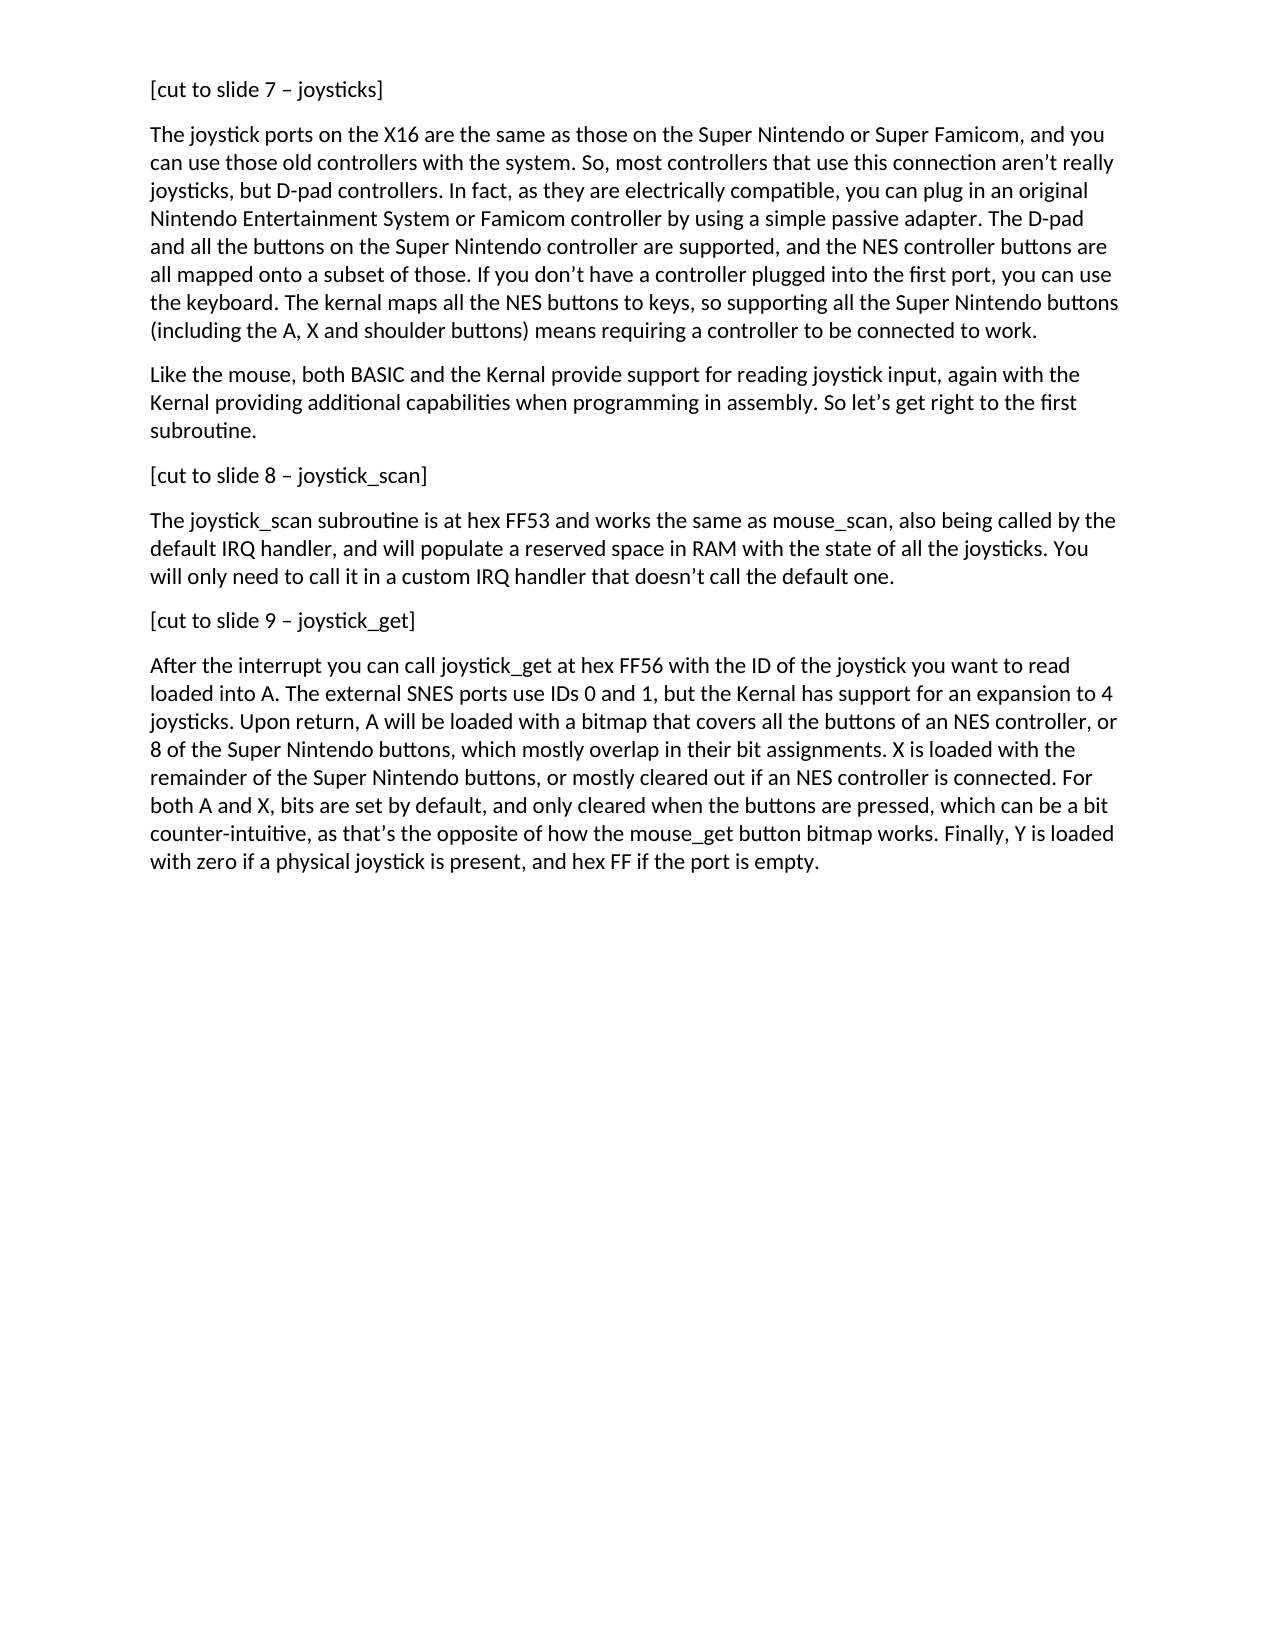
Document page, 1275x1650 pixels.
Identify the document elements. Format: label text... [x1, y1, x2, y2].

text [cut to slide 8 – joystick_scan] [150, 461, 1125, 489]
text After the interrupt you can call joystick_get at hex FF56 with the ID of the joystick you want to read loaded into A. The external SNES ports use IDs 0 and 1, but the Kernal has support for an expansion to 4 joysticks. Upon return, A will be loaded with a bitmap that covers all the buttons of an NES controller, or 8 of the Super Nintendo buttons, which mostly overlap in their bit assignments. X is loaded with the remainder of the Super Nintendo buttons, or mostly cleared out if an NES controller is connected. For both A and X, bits are set by default, and only cleared when the buttons are pressed, which can be a bit counter-intuitive, as that’s the opposite of how the mouse_get button bitmap works. Finally, Y is loaded with zero if a physical joystick is present, and hex FF if the port is empty. [150, 651, 1125, 876]
text The joystick_scan subroutine is at hex FF53 and works the same as mouse_scan, also being called by the default IRQ handler, and will populate a reserved space in RAM with the state of all the joysticks. You will only need to call it in a custom IRQ handler that doesn’t call the default one. [150, 506, 1125, 590]
text [cut to slide 7 – joysticks] [150, 75, 1125, 103]
text The joystick ports on the X16 are the same as those on the Super Nintendo or Super Famicom, and you can use those old controllers with the system. So, most controllers that use this connection aren’t really joysticks, but D-pad controllers. In fact, as they are electrically compatible, you can plug in an original Nintendo Entertainment System or Famicom controller by using a simple passive adapter. The D-pad and all the buttons on the Super Nintendo controller are supported, and the NES controller buttons are all mapped onto a subset of those. If you don’t have a controller plugged into the first port, you can use the keyboard. The kernal maps all the NES buttons to keys, so supporting all the Super Nintendo buttons (including the A, X and shoulder buttons) means requiring a controller to be connected to work. [150, 120, 1125, 344]
text [cut to slide 9 – joystick_get] [150, 607, 1125, 635]
text Like the mouse, both BASIC and the Kernal provide support for reading joystick input, again with the Kernal providing additional capabilities when programming in assembly. So let’s get right to the first subroutine. [150, 361, 1125, 444]
